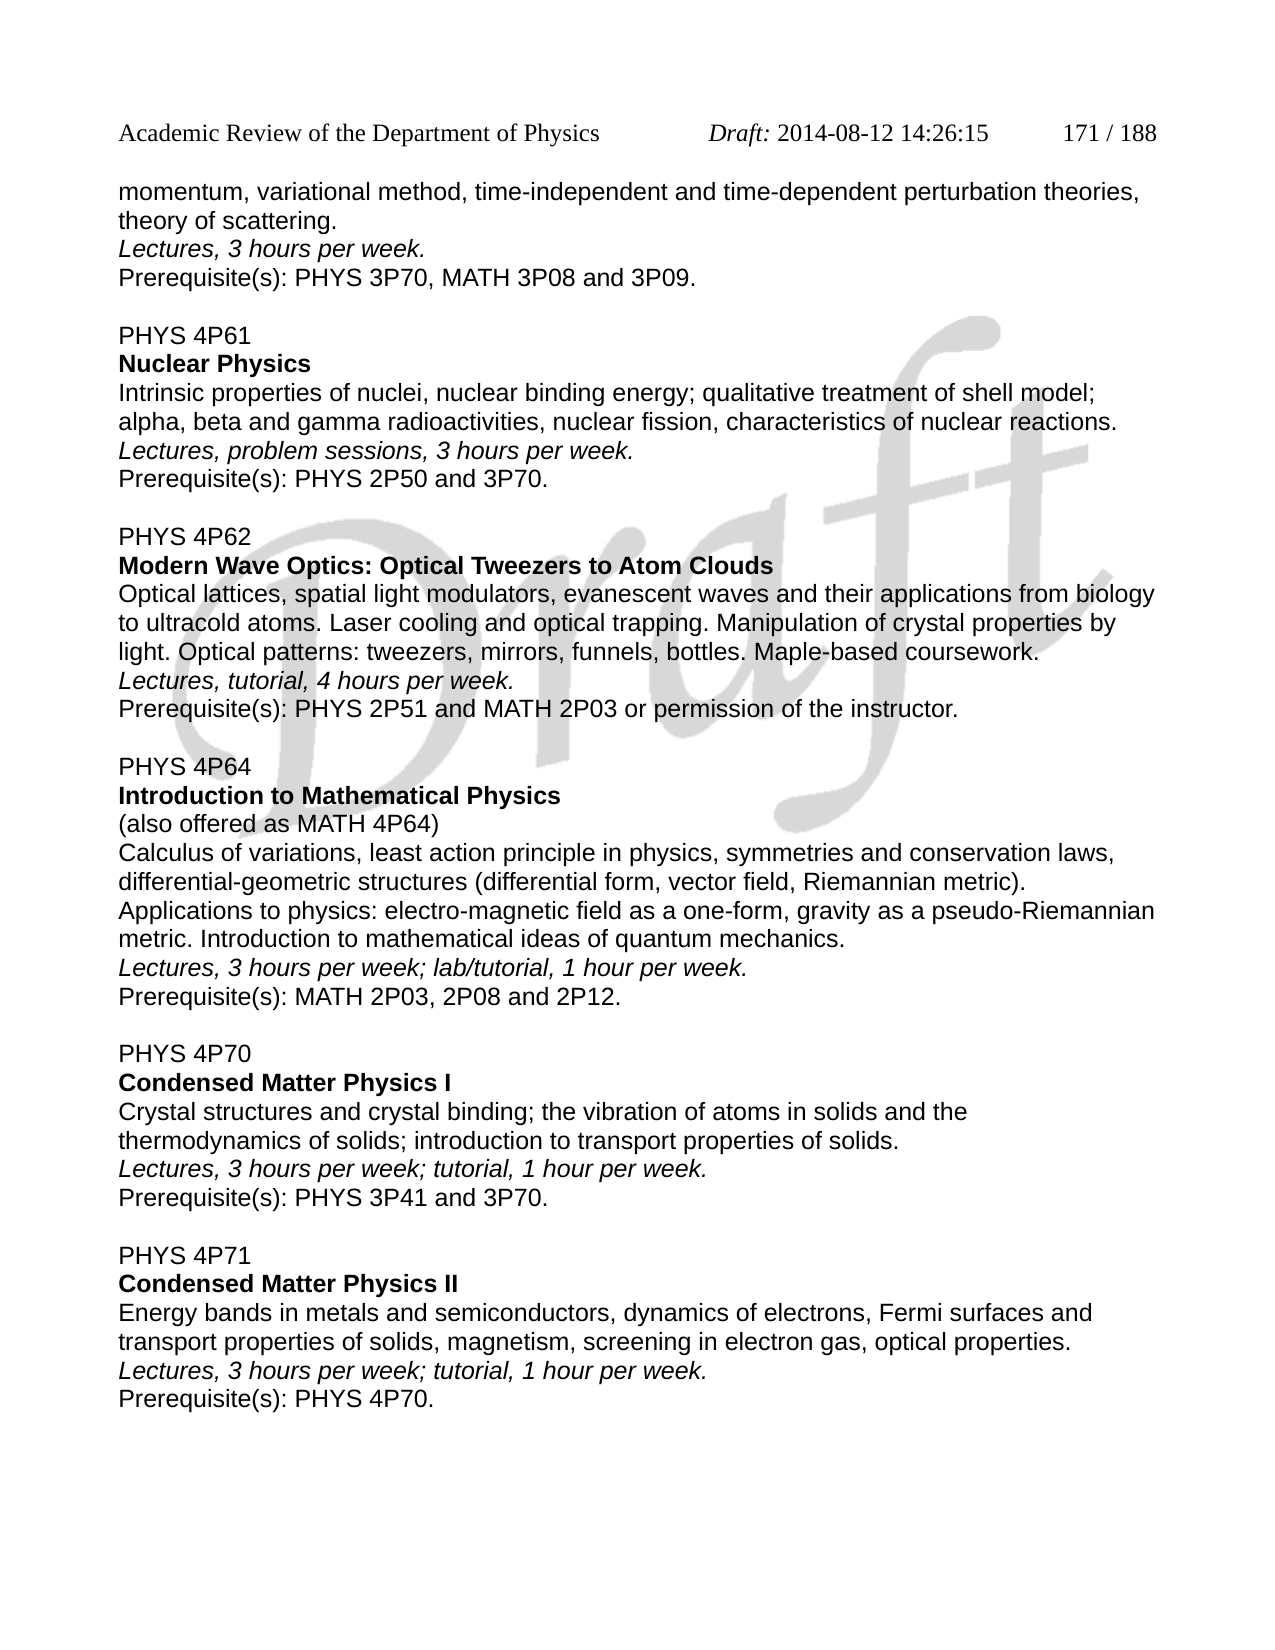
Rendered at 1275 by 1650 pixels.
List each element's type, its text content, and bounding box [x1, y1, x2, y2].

picture [118, 1442, 1157, 1532]
text momentum, variational method, time-independent and time-dependent perturbation theories, theory of scattering. Lectures, 3 hours per week. Prerequisite(s): PHYS 3P70, MATH 3P08 and 3P09. PHYS 4P61 Nuclear Physics Intrinsic properties of nuclei, nuclear binding energy; qualitative treatment of shell model; alpha, beta and gamma radioactivities, nuclear fission, characteristics of nuclear reactions. Lectures, problem sessions, 3 hours per week. Prerequisite(s): PHYS 2P50 and 3P70. PHYS 4P62 Modern Wave Optics: Optical Tweezers to Atom Clouds Optical lattices, spatial light modulators, evanescent waves and their applications from biology to ultracold atoms. Laser cooling and optical trapping. Manipulation of crystal properties by light. Optical patterns: tweezers, mirrors, funnels, bottles. Maple-based coursework. Lectures, tutorial, 4 hours per week. Prerequisite(s): PHYS 2P51 and MATH 2P03 or permission of the instructor. PHYS 4P64 Introduction to Mathematical Physics (also offered as MATH 4P64) Calculus of variations, least action principle in physics, symmetries and conservation laws, differential-geometric structures (differential form, vector field, Riemannian metric). Applications to physics: electro-magnetic field as a one-form, gravity as a pseudo-Riemannian metric. Introduction to mathematical ideas of quantum mechanics. Lectures, 3 hours per week; lab/tutorial, 1 hour per week. Prerequisite(s): MATH 2P03, 2P08 and 2P12. PHYS 4P70 Condensed Matter Physics I Crystal structures and crystal binding; the vibration of atoms in solids and the thermodynamics of solids; introduction to transport properties of solids. Lectures, 3 hours per week; tutorial, 1 hour per week. Prerequisite(s): PHYS 3P41 and 3P70. PHYS 4P71 Condensed Matter Physics II Energy bands in metals and semiconductors, dynamics of electrons, Fermi surfaces and transport properties of solids, magnetism, screening in electron gas, optical properties. Lectures, 3 hours per week; tutorial, 1 hour per week. Prerequisite(s): PHYS 4P70. [118, 177, 1157, 1442]
picture [118, 118, 1157, 177]
